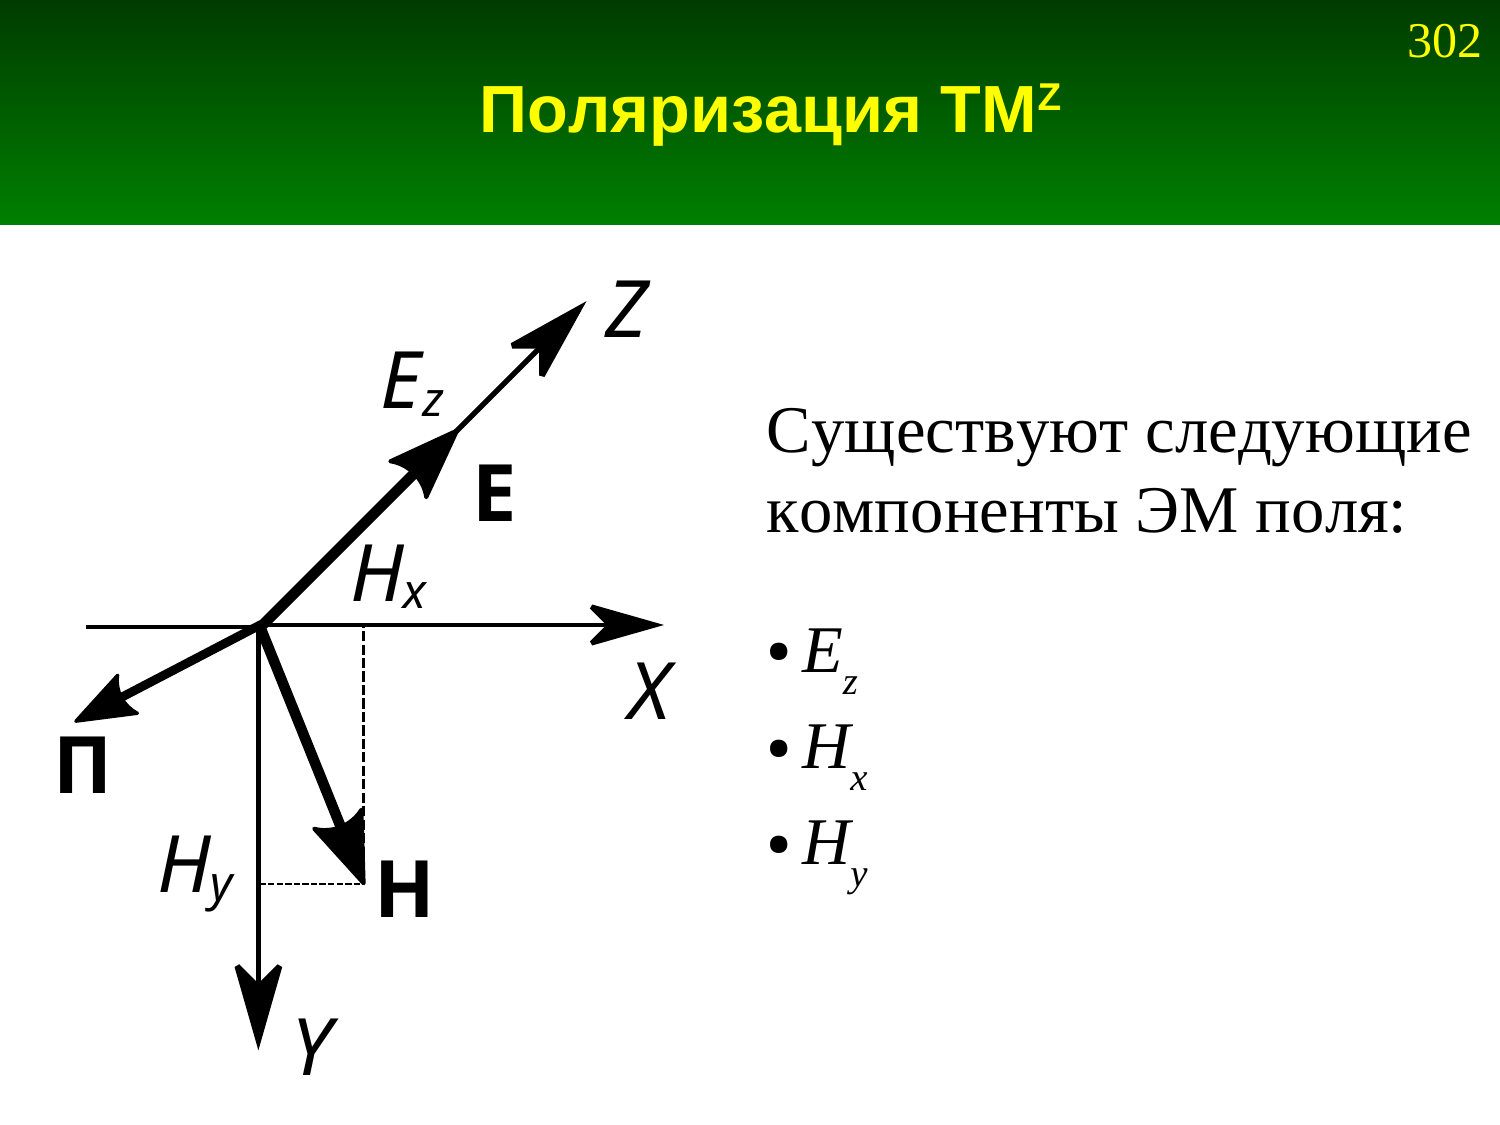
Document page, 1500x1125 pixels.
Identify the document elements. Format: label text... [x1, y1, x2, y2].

title Поляризация TMZ [100, 7, 1441, 204]
picture [60, 279, 684, 1076]
text_box Существуют следующие компоненты ЭМ поля: Ez Hx Hy [752, 378, 1488, 902]
